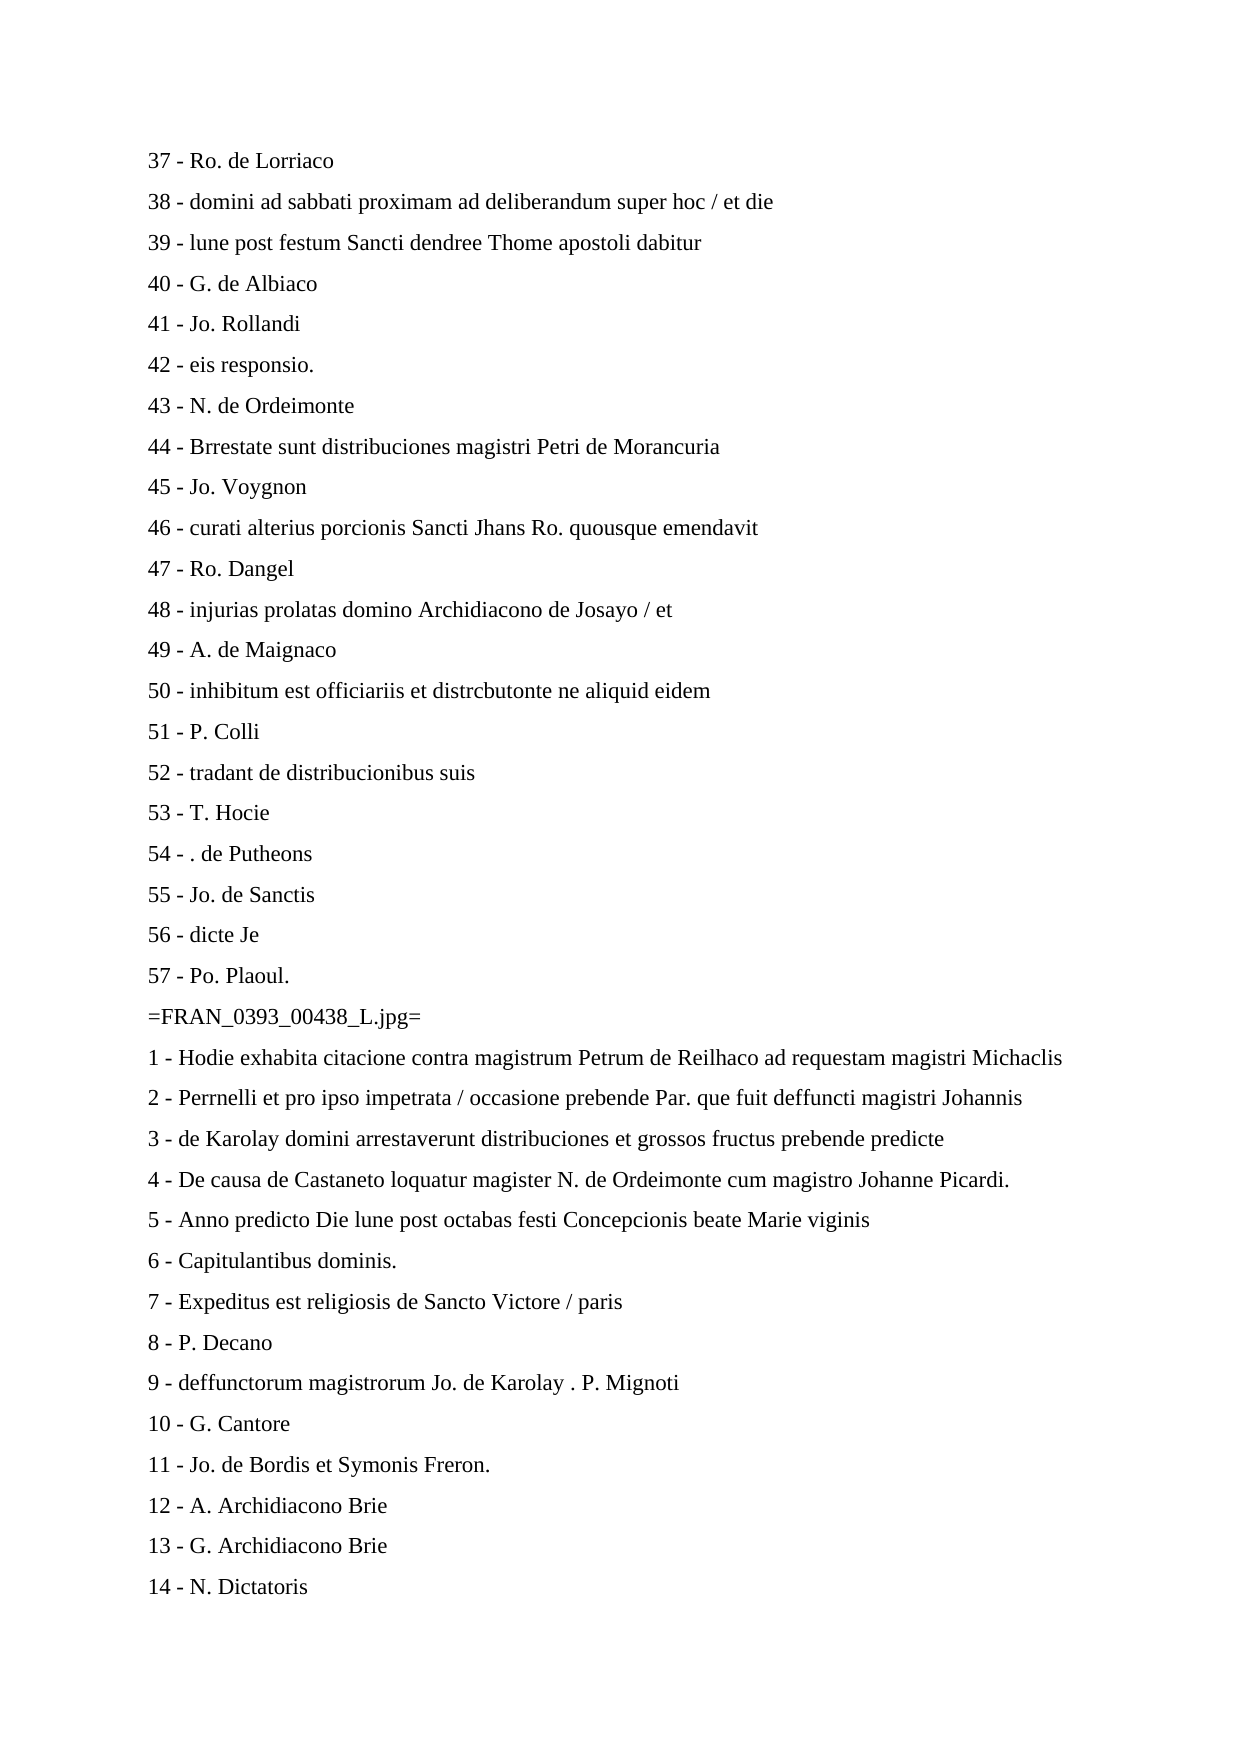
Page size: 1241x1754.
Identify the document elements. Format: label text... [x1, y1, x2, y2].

text 6 - Capitulantibus dominis. [148, 1247, 1093, 1274]
text 48 - injurias prolatas domino Archidiacono de Josayo / et [148, 596, 1093, 622]
text 13 - G. Archidiacono Brie [148, 1532, 1093, 1559]
text 54 - . de Putheons [148, 840, 1093, 866]
text 51 - P. Colli [148, 718, 1093, 744]
text 11 - Jo. de Bordis et Symonis Freron. [148, 1451, 1093, 1477]
text 44 - Brrestate sunt distribuciones magistri Petri de Morancuria [148, 433, 1093, 459]
text 10 - G. Cantore [148, 1410, 1093, 1437]
text 12 - A. Archidiacono Brie [148, 1492, 1093, 1518]
text 7 - Expeditus est religiosis de Sancto Victore / paris [148, 1288, 1093, 1314]
text 56 - dicte Je [148, 921, 1093, 948]
text 46 - curati alterius porcionis Sancti Jhans Ro. quousque emendavit [148, 514, 1093, 541]
text 47 - Ro. Dangel [148, 555, 1093, 581]
text 3 - de Karolay domini arrestaverunt distribuciones et grossos fructus prebende predicte [148, 1125, 1093, 1151]
text 14 - N. Dictatoris [148, 1573, 1093, 1599]
text =FRAN_0393_00438_L.jpg= [148, 1003, 1093, 1029]
text 52 - tradant de distribucionibus suis [148, 758, 1093, 785]
text 55 - Jo. de Sanctis [148, 881, 1093, 907]
text 4 - De causa de Castaneto loquatur magister N. de Ordeimonte cum magistro Johanne Picardi. [148, 1166, 1093, 1192]
text 1 - Hodie exhabita citacione contra magistrum Petrum de Reilhaco ad requestam magistri Michaclis [148, 1044, 1093, 1070]
text 38 - domini ad sabbati proximam ad deliberandum super hoc / et die [148, 188, 1093, 215]
text 5 - Anno predicto Die lune post octabas festi Concepcionis beate Marie viginis [148, 1207, 1093, 1233]
text 53 - T. Hocie [148, 799, 1093, 826]
text 2 - Perrnelli et pro ipso impetrata / occasione prebende Par. que fuit deffuncti magistri Johannis [148, 1084, 1093, 1111]
text 40 - G. de Albiaco [148, 270, 1093, 296]
text 37 - Ro. de Lorriaco [148, 148, 1093, 174]
text 49 - A. de Maignaco [148, 636, 1093, 663]
text 42 - eis responsio. [148, 351, 1093, 378]
text 57 - Po. Plaoul. [148, 962, 1093, 988]
text 45 - Jo. Voygnon [148, 473, 1093, 500]
text 41 - Jo. Rollandi [148, 311, 1093, 337]
text 8 - P. Decano [148, 1329, 1093, 1355]
text 9 - deffunctorum magistrorum Jo. de Karolay . P. Mignoti [148, 1369, 1093, 1396]
text 39 - lune post festum Sancti dendree Thome apostoli dabitur [148, 229, 1093, 255]
text 50 - inhibitum est officiariis et distrcbutonte ne aliquid eidem [148, 677, 1093, 703]
text 43 - N. de Ordeimonte [148, 392, 1093, 418]
